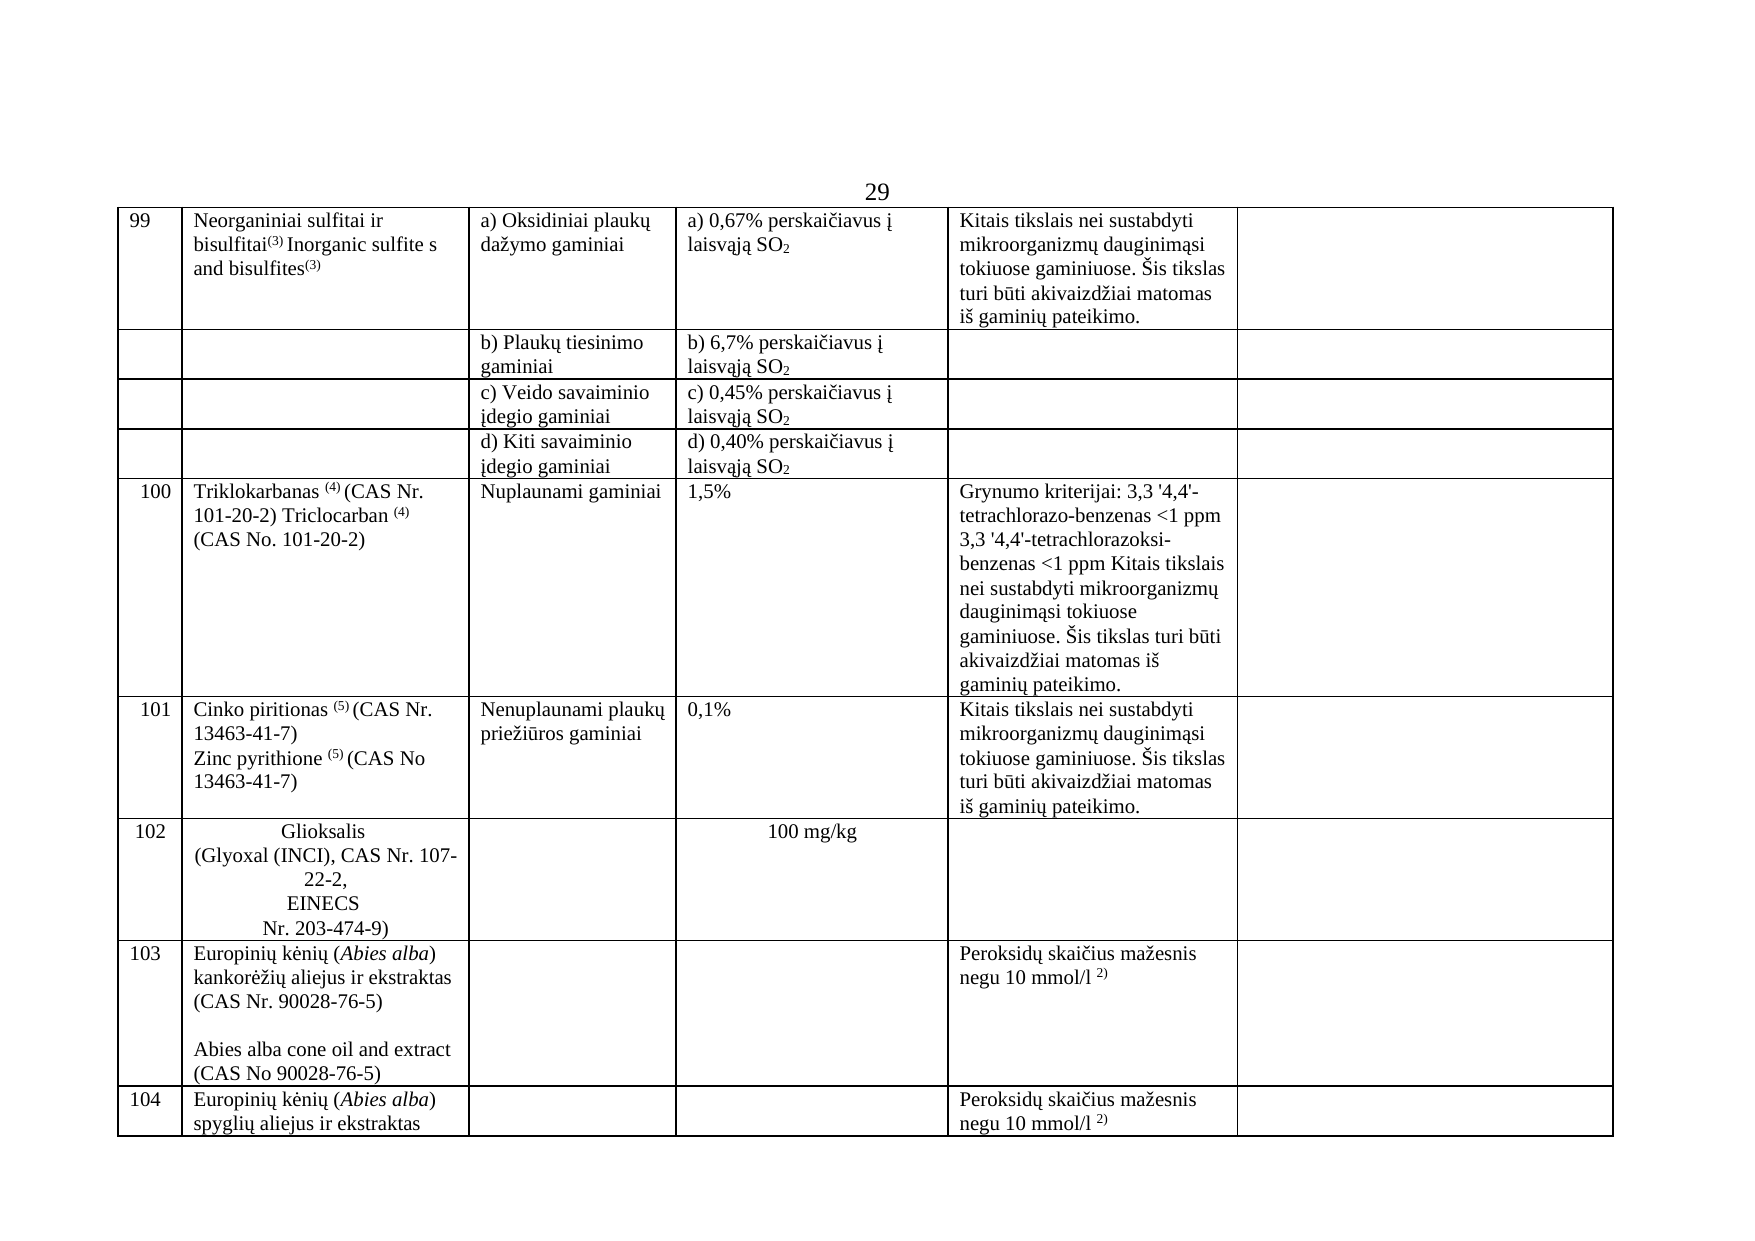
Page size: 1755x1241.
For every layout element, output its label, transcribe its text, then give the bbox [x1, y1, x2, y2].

table_cell [949, 430, 1237, 478]
table_cell a) Oksidiniai plaukų dažymo gaminiai [470, 208, 675, 328]
table_cell [119, 430, 181, 478]
table_cell Grynumo kriterijai: 3,3 '4,4'-tetrachlorazo-benzenas <1 ppm 3,3 '4,4'-tetrachlorazoksi-benzenas <1 ppm Kitais tikslais nei sustabdyti mikroorganizmų dauginimąsi tokiuose gaminiuose. Šis tikslas turi būti akivaizdžiai matomas iš gaminių pateikimo. [949, 479, 1237, 696]
table_cell [1238, 430, 1612, 478]
table_cell [949, 330, 1237, 378]
table_cell [183, 380, 468, 428]
table_cell Peroksidų skaičius mažesnis negu 10 mmol/l 2) [949, 941, 1237, 1085]
table_cell [1614, 696, 1754, 818]
table_cell [949, 819, 1237, 939]
table_cell b) Plaukų tiesinimo gaminiai [470, 330, 675, 378]
table_cell [470, 941, 675, 1085]
table_cell [1614, 1085, 1754, 1135]
table_cell [1614, 378, 1754, 428]
table_cell [1614, 818, 1754, 939]
table_cell Kitais tikslais nei sustabdyti mikroorganizmų dauginimąsi tokiuose gaminiuose. Šis tikslas turi būti akivaizdžiai matomas iš gaminių pateikimo. [949, 697, 1237, 818]
table_cell Europinių kėnių (Abies alba) kankorėžių aliejus ir ekstraktas (CAS Nr. 90028-76-5) Abies alba cone oil and extract (CAS No 90028-76-5) [183, 941, 468, 1085]
table_cell [949, 380, 1237, 428]
table_cell Cinko piritionas (5) (CAS Nr. 13463-41-7) Zinc pyrithione (5) (CAS No 13463-41-7) [183, 697, 468, 818]
table_cell [677, 941, 947, 1085]
table_cell [1238, 1087, 1612, 1135]
table_cell c) 0,45% perskaičiavus į laisvąją SO2 [677, 380, 947, 428]
table_cell [183, 330, 468, 378]
table_cell 103 [119, 941, 181, 1085]
table_cell [119, 330, 181, 378]
table_cell Glioksalis (Glyoxal (INCI), CAS Nr. 107-22-2, EINECS Nr. 203-474-9) [183, 819, 468, 939]
table_cell c) Veido savaiminio įdegio gaminiai [470, 380, 675, 428]
table_cell Europinių kėnių (Abies alba) spyglių aliejus ir ekstraktas [183, 1087, 468, 1135]
table_cell 101 [119, 697, 181, 818]
table_cell 100 [119, 479, 181, 696]
table_cell [1238, 819, 1612, 939]
table_cell [1614, 329, 1754, 378]
table_cell 1,5% [677, 479, 947, 696]
table_cell [1238, 479, 1612, 696]
table_cell 100 mg/kg [677, 819, 947, 939]
table_cell [470, 1087, 675, 1135]
table_cell [1614, 207, 1754, 328]
table_cell [1238, 208, 1612, 328]
table_cell Triklokarbanas (4) (CAS Nr. 101-20-2) Triclocarban (4) (CAS No. 101-20-2) [183, 479, 468, 696]
table_cell [1238, 697, 1612, 818]
table_cell 0,1% [677, 697, 947, 818]
table_cell [1238, 380, 1612, 428]
table_cell Nenuplaunami plaukų priežiūros gaminiai [470, 697, 675, 818]
table_cell [1614, 478, 1754, 696]
table_cell Neorganiniai sulfitai ir bisulfitai(3) Inorganic sulfite s and bisulfites(3) [183, 208, 468, 328]
table_cell [1238, 330, 1612, 378]
table_cell Kitais tikslais nei sustabdyti mikroorganizmų dauginimąsi tokiuose gaminiuose. Šis tikslas turi būti akivaizdžiai matomas iš gaminių pateikimo. [949, 208, 1237, 328]
table_cell b) 6,7% perskaičiavus į laisvąją SO2 [677, 330, 947, 378]
table_cell [1614, 940, 1754, 1085]
table_cell [1238, 941, 1612, 1085]
table_cell 104 [119, 1087, 181, 1135]
table_cell 102 [119, 819, 181, 939]
table_cell [183, 430, 468, 478]
table_cell d) Kiti savaiminio įdegio gaminiai [470, 430, 675, 478]
table_cell [677, 1087, 947, 1135]
table_cell d) 0,40% perskaičiavus į laisvąją SO2 [677, 430, 947, 478]
table_cell [119, 380, 181, 428]
table_cell Nuplaunami gaminiai [470, 479, 675, 696]
table_cell a) 0,67% perskaičiavus į laisvąją SO2 [677, 208, 947, 328]
table_cell Peroksidų skaičius mažesnis negu 10 mmol/l 2) [949, 1087, 1237, 1135]
table_cell [1614, 428, 1754, 478]
table_cell 99 [119, 208, 181, 328]
table_cell [470, 819, 675, 939]
